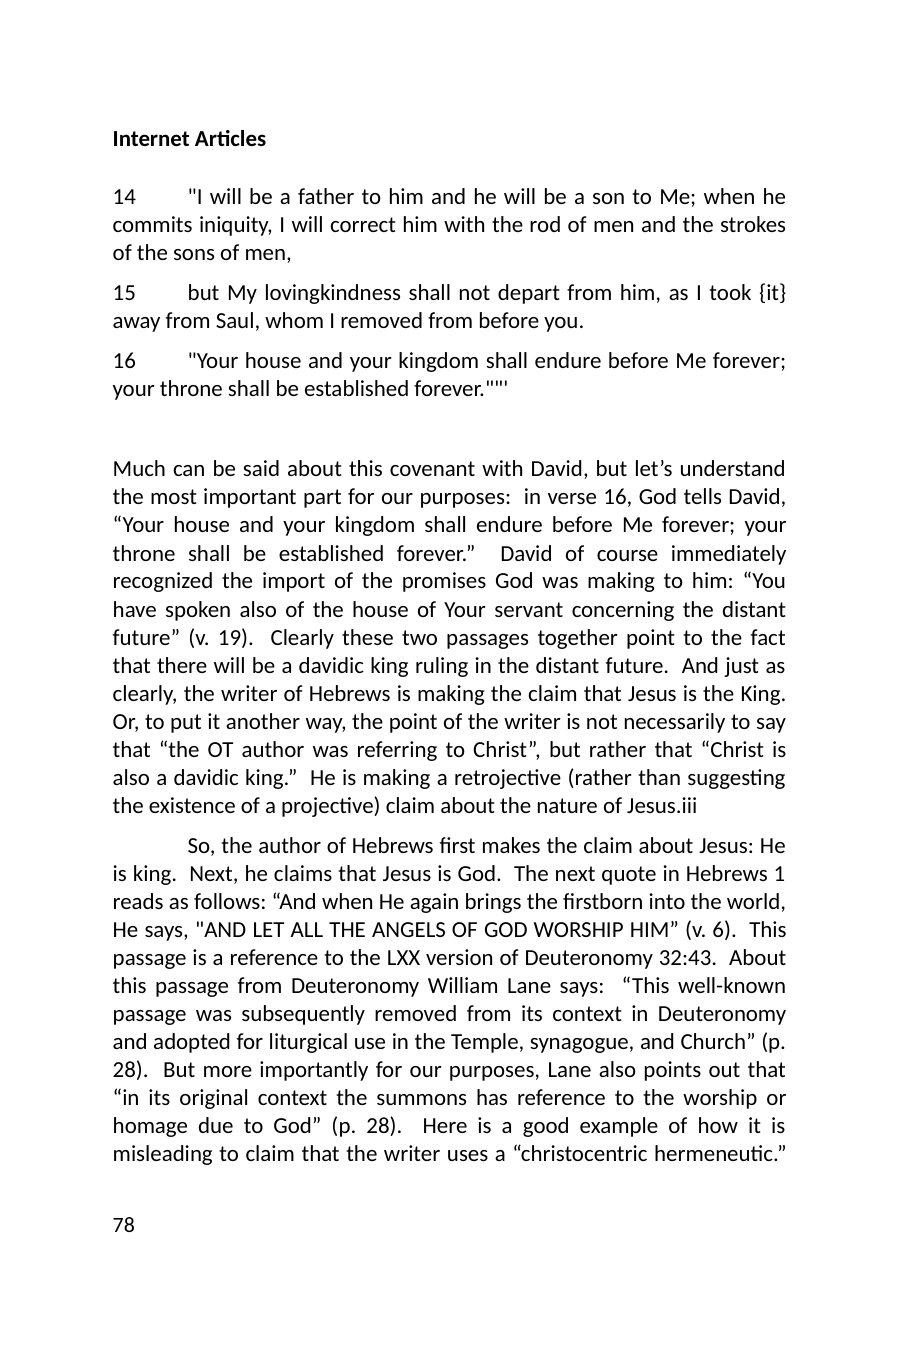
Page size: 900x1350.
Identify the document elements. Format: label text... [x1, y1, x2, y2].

text So, the author of Hebrews first makes the claim about Jesus: He is king. Next, he claims that Jesus is God. The next quote in Hebrews 1 reads as follows: “And when He again brings the firstborn into the world, He says, "AND LET ALL THE ANGELS OF GOD WORSHIP HIM” (v. 6). This passage is a reference to the LXX version of Deuteronomy 32:43. About this passage from Deuteronomy William Lane says: “This well-known passage was subsequently removed from its context in Deuteronomy and adopted for liturgical use in the Temple, synagogue, and Church” (p. 28). But more importantly for our purposes, Lane also points out that “in its original context the summons has reference to the worship or homage due to God” (p. 28). Here is a good example of how it is misleading to claim that the writer uses a “christocentric hermeneutic.” [112, 831, 787, 1167]
text 15 but My lovingkindness shall not depart from him, as I took {it} away from Saul, whom I removed from before you. [112, 278, 787, 334]
text 16 "Your house and your kingdom shall endure before Me forever; your throne shall be established forever.""' [112, 347, 787, 403]
text Much can be said about this covenant with David, but let’s understand the most important part for our purposes: in verse 16, God tells David, “Your house and your kingdom shall endure before Me forever; your throne shall be established forever.” David of course immediately recognized the import of the promises God was making to him: “You have spoken also of the house of Your servant concerning the distant future” (v. 19). Clearly these two passages together point to the fact that there will be a davidic king ruling in the distant future. And just as clearly, the writer of Hebrews is making the claim that Jesus is the King. Or, to put it another way, the point of the writer is not necessarily to say that “the OT author was referring to Christ”, but rather that “Christ is also a davidic king.” He is making a retrojective (rather than suggesting the existence of a projective) claim about the nature of Jesus.iii [112, 454, 787, 819]
text 14 "I will be a father to him and he will be a son to Me; when he commits iniquity, I will correct him with the rod of men and the strokes of the sons of men, [112, 182, 787, 267]
